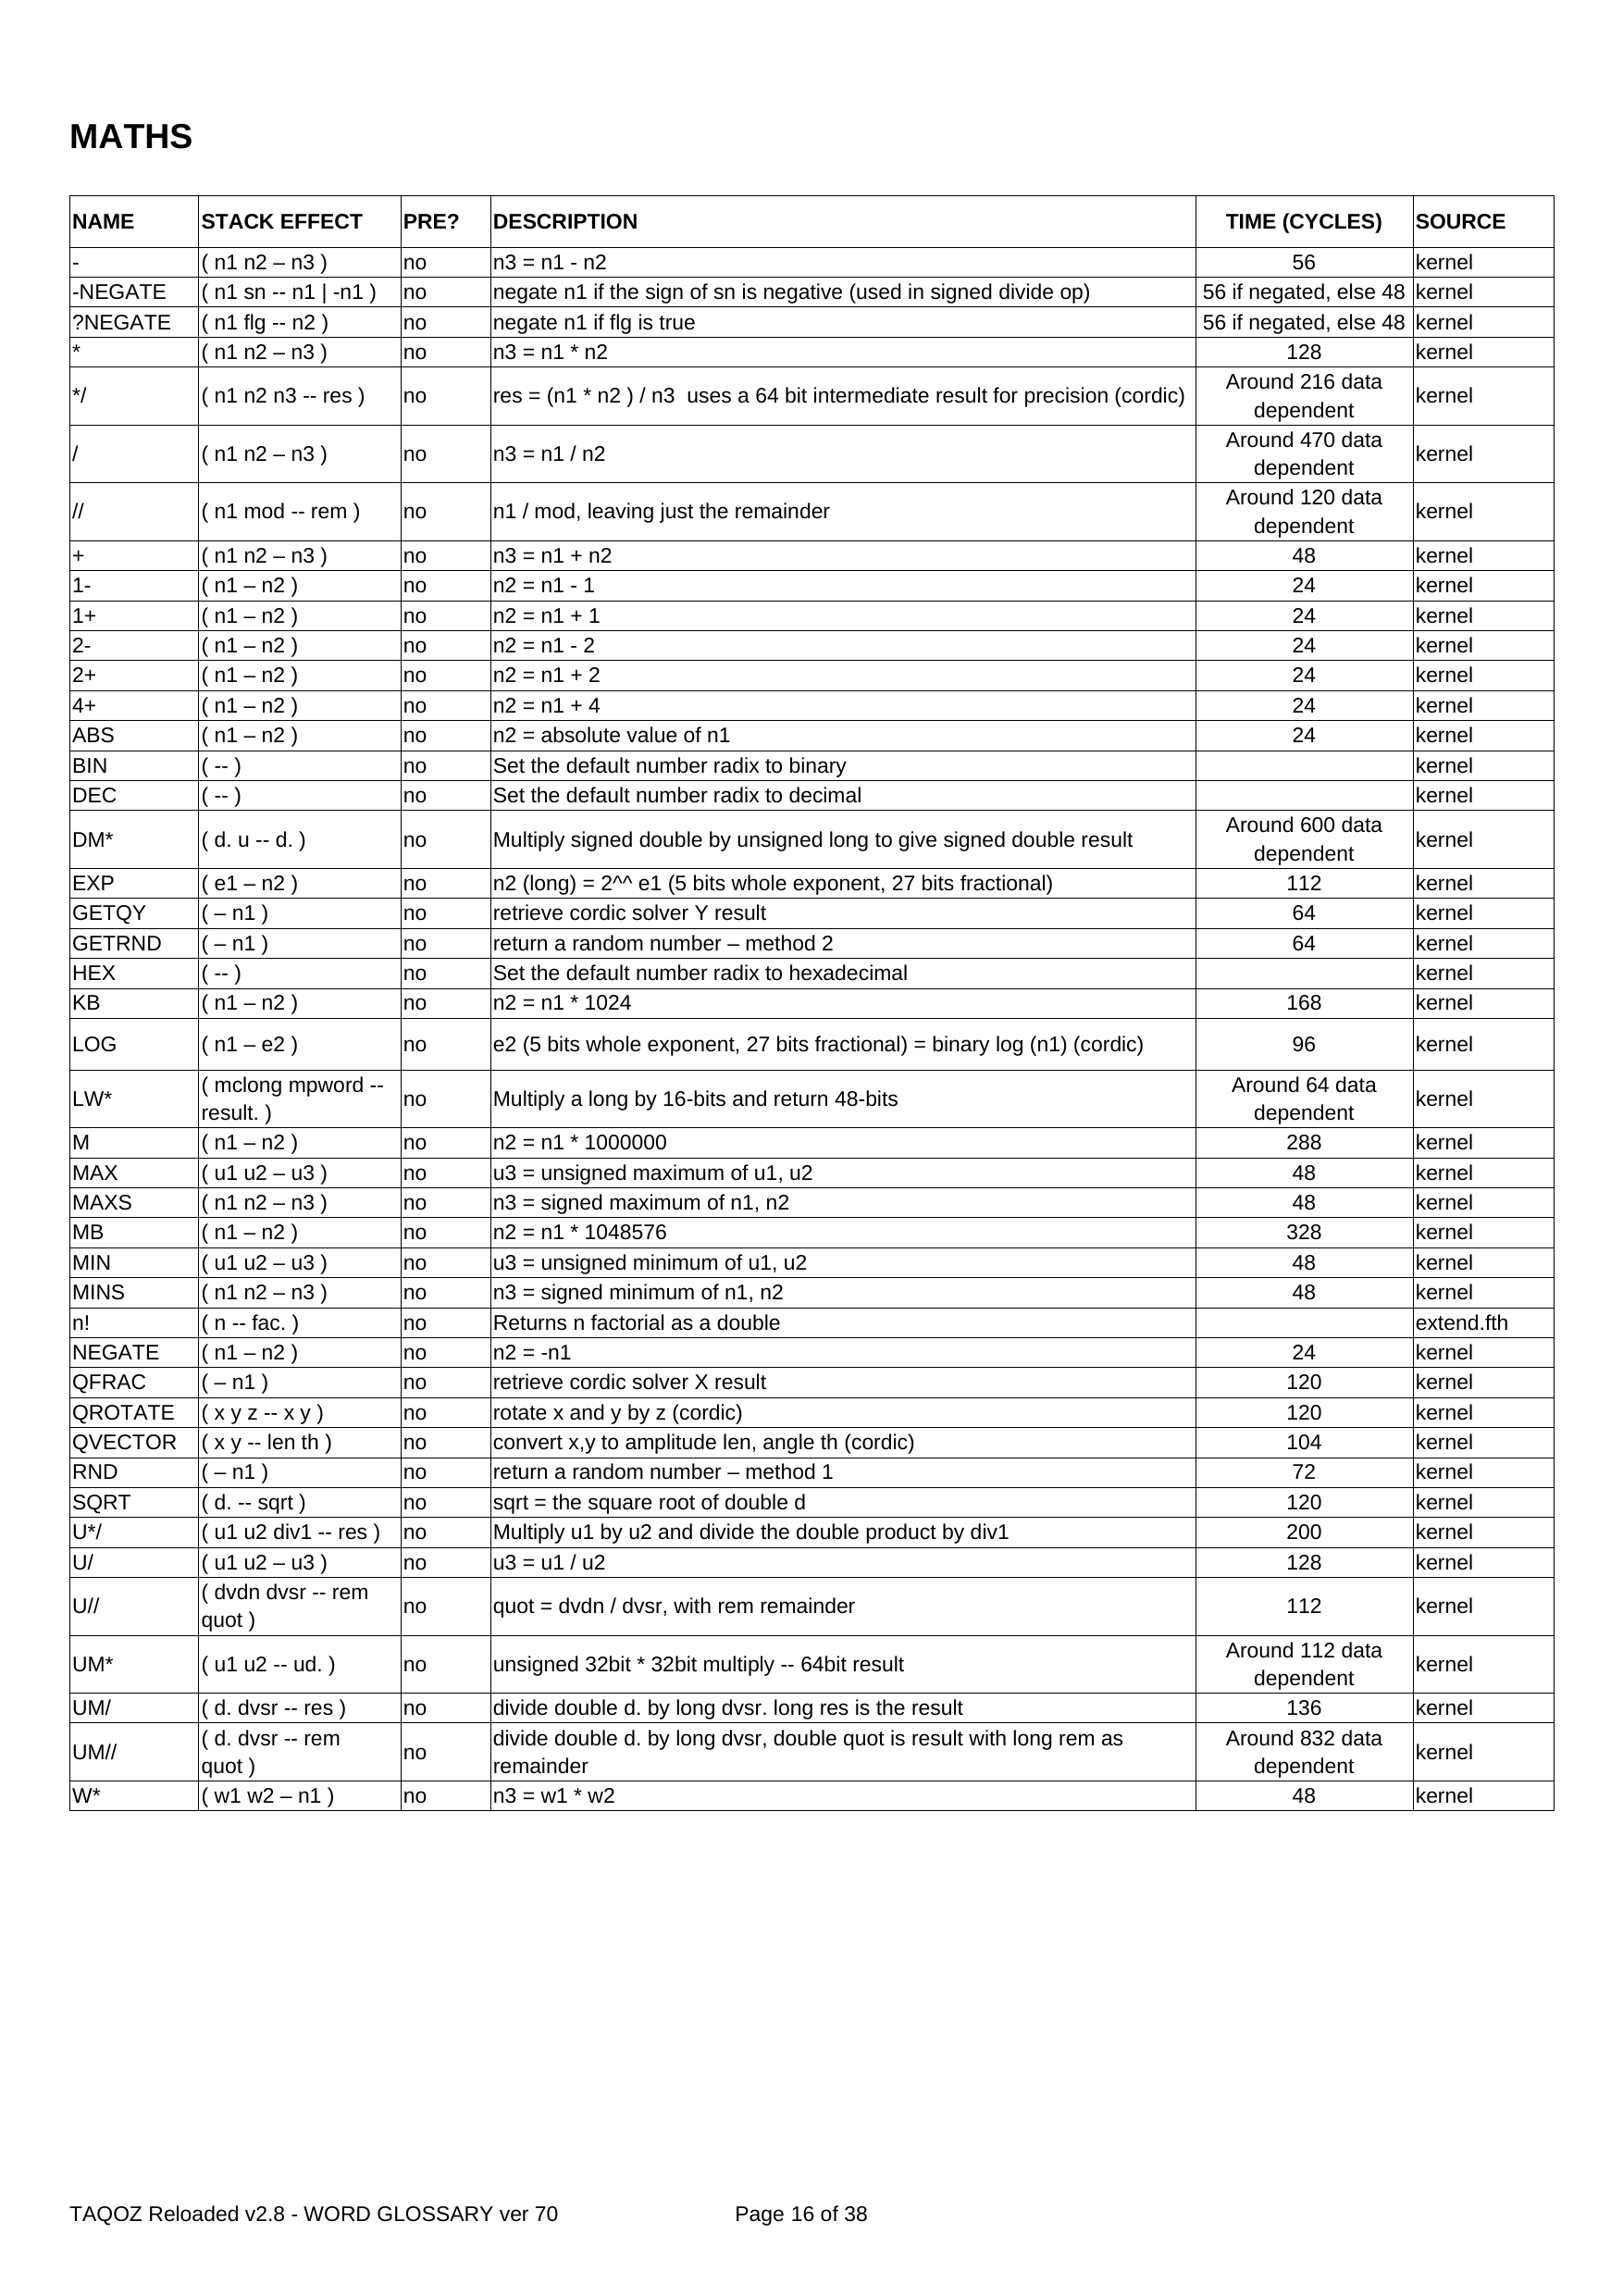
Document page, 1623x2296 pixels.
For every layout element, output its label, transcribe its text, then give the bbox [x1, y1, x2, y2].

table_cell no [402, 1309, 490, 1337]
table_cell no [402, 1159, 490, 1187]
table_cell no [402, 1071, 490, 1127]
table_cell n2 (long) = 2^^ e1 (5 bits whole exponent, 27 bits fractional) [491, 869, 1196, 898]
table_cell kernel [1414, 338, 1554, 366]
table_cell 24 [1196, 661, 1413, 690]
table_cell ( u1 u2 – u3 ) [199, 1548, 401, 1577]
table_cell no [402, 1428, 490, 1457]
table_header NAME [70, 196, 198, 247]
table_cell no [402, 1188, 490, 1217]
table_cell n3 = w1 * w2 [491, 1781, 1196, 1810]
table_cell no [402, 1781, 490, 1810]
table_cell kernel [1414, 1548, 1554, 1577]
table_cell n2 = n1 + 4 [491, 691, 1196, 720]
table_cell KB [70, 989, 198, 1018]
table_cell kernel [1414, 1428, 1554, 1457]
table_cell LOG [70, 1019, 198, 1070]
table_cell Around 120 data dependent [1196, 483, 1413, 540]
table_cell MAX [70, 1159, 198, 1187]
table_cell kernel [1414, 367, 1554, 425]
table_cell U/ [70, 1548, 198, 1577]
table_cell 48 [1196, 1278, 1413, 1307]
table_cell n3 = signed minimum of n1, n2 [491, 1278, 1196, 1307]
table_cell GETQY [70, 899, 198, 928]
table_cell ( n1 n2 n3 -- res ) [199, 367, 401, 425]
table_cell W* [70, 1781, 198, 1810]
table_cell rotate x and y by z (cordic) [491, 1398, 1196, 1427]
table_cell + [70, 541, 198, 570]
table_cell no [402, 1518, 490, 1547]
table_cell no [402, 631, 490, 660]
table_cell MAXS [70, 1188, 198, 1217]
table_cell no [402, 483, 490, 540]
table_cell kernel [1414, 541, 1554, 570]
table_cell Around 64 data dependent [1196, 1071, 1413, 1127]
table_cell kernel [1414, 307, 1554, 337]
table_cell [1196, 751, 1413, 780]
table_cell kernel [1414, 1128, 1554, 1158]
table_cell no [402, 691, 490, 720]
table_cell no [402, 899, 490, 928]
table_cell n2 = n1 + 2 [491, 661, 1196, 690]
table_cell ( dvdn dvsr -- rem quot ) [199, 1578, 401, 1635]
table_cell 24 [1196, 1338, 1413, 1367]
table_cell n3 = signed maximum of n1, n2 [491, 1188, 1196, 1217]
table_cell 200 [1196, 1518, 1413, 1547]
table_cell n1 / mod, leaving just the remainder [491, 483, 1196, 540]
table_cell kernel [1414, 248, 1554, 277]
table_cell no [402, 929, 490, 958]
table_cell 24 [1196, 631, 1413, 660]
table_cell no [402, 751, 490, 780]
table_cell no [402, 541, 490, 570]
table_cell no [402, 1636, 490, 1693]
table_cell no [402, 1723, 490, 1781]
table_cell 24 [1196, 571, 1413, 600]
table_cell ( d. u -- d. ) [199, 811, 401, 868]
table_cell 24 [1196, 602, 1413, 630]
table_cell res = (n1 * n2 ) / n3 uses a 64 bit intermediate result for precision (cordic) [491, 367, 1196, 425]
table_cell ( -- ) [199, 781, 401, 810]
table_cell ( u1 u2 -- ud. ) [199, 1636, 401, 1693]
table_cell divide double d. by long dvsr. long res is the result [491, 1694, 1196, 1722]
table_cell u3 = unsigned maximum of u1, u2 [491, 1159, 1196, 1187]
table_cell return a random number – method 1 [491, 1458, 1196, 1487]
table_cell MB [70, 1218, 198, 1247]
table_cell no [402, 1694, 490, 1722]
table_cell ( n1 – n2 ) [199, 571, 401, 600]
table_cell n2 = absolute value of n1 [491, 721, 1196, 751]
table_cell ABS [70, 721, 198, 751]
table_cell kernel [1414, 811, 1554, 868]
table_cell kernel [1414, 751, 1554, 780]
table_cell kernel [1414, 989, 1554, 1018]
table_header DESCRIPTION [491, 196, 1196, 247]
table_cell 24 [1196, 721, 1413, 751]
table_cell 128 [1196, 338, 1413, 366]
table_cell no [402, 278, 490, 306]
table_cell -NEGATE [70, 278, 198, 306]
table_cell ( n1 n2 – n3 ) [199, 338, 401, 366]
table_cell n2 = n1 * 1048576 [491, 1218, 1196, 1247]
table_cell Multiply u1 by u2 and divide the double product by div1 [491, 1518, 1196, 1547]
table_cell no [402, 1548, 490, 1577]
table_cell n2 = n1 + 1 [491, 602, 1196, 630]
table_cell no [402, 1488, 490, 1517]
table_cell no [402, 781, 490, 810]
table_cell ( – n1 ) [199, 1458, 401, 1487]
table_cell no [402, 811, 490, 868]
table_cell kernel [1414, 1338, 1554, 1367]
table_cell kernel [1414, 1368, 1554, 1397]
table_cell 72 [1196, 1458, 1413, 1487]
table_cell SQRT [70, 1488, 198, 1517]
table_cell 120 [1196, 1368, 1413, 1397]
table_cell no [402, 1458, 490, 1487]
table_cell retrieve cordic solver Y result [491, 899, 1196, 928]
table_header TIME (CYCLES) [1196, 196, 1413, 247]
table_cell kernel [1414, 1578, 1554, 1635]
table_cell kernel [1414, 1398, 1554, 1427]
table_cell no [402, 1368, 490, 1397]
table_cell ( d. -- sqrt ) [199, 1488, 401, 1517]
table_cell kernel [1414, 602, 1554, 630]
table_cell QFRAC [70, 1368, 198, 1397]
table_cell 288 [1196, 1128, 1413, 1158]
table_cell ( d. dvsr -- res ) [199, 1694, 401, 1722]
table_cell kernel [1414, 869, 1554, 898]
table_header SOURCE [1414, 196, 1554, 247]
table_cell ( -- ) [199, 751, 401, 780]
table_cell 120 [1196, 1398, 1413, 1427]
table_cell ( u1 u2 div1 -- res ) [199, 1518, 401, 1547]
table_cell [1196, 959, 1413, 987]
table_cell U// [70, 1578, 198, 1635]
table_cell [1196, 781, 1413, 810]
table_cell no [402, 571, 490, 600]
table_cell 112 [1196, 869, 1413, 898]
table_cell QVECTOR [70, 1428, 198, 1457]
table_cell 48 [1196, 541, 1413, 570]
table_cell kernel [1414, 959, 1554, 987]
table_cell ( n1 – n2 ) [199, 1218, 401, 1247]
table_cell Set the default number radix to binary [491, 751, 1196, 780]
table_cell ( n -- fac. ) [199, 1309, 401, 1337]
table_cell ( x y -- len th ) [199, 1428, 401, 1457]
table_cell ( n1 – n2 ) [199, 691, 401, 720]
table_cell ( n1 flg -- n2 ) [199, 307, 401, 337]
table_cell 104 [1196, 1428, 1413, 1457]
table_cell kernel [1414, 1458, 1554, 1487]
table_cell DM* [70, 811, 198, 868]
table_cell EXP [70, 869, 198, 898]
table_cell retrieve cordic solver X result [491, 1368, 1196, 1397]
table_cell Around 832 data dependent [1196, 1723, 1413, 1781]
table_cell 56 if negated, else 48 [1196, 278, 1413, 306]
table_cell no [402, 367, 490, 425]
table_cell kernel [1414, 631, 1554, 660]
table_cell divide double d. by long dvsr, double quot is result with long rem as remainder [491, 1723, 1196, 1781]
table_cell 48 [1196, 1188, 1413, 1217]
table_cell 2+ [70, 661, 198, 690]
table_cell Multiply a long by 16-bits and return 48-bits [491, 1071, 1196, 1127]
table_cell kernel [1414, 1636, 1554, 1693]
table_cell ( – n1 ) [199, 929, 401, 958]
table_cell ( n1 n2 – n3 ) [199, 426, 401, 482]
table_cell kernel [1414, 1781, 1554, 1810]
table_cell 2- [70, 631, 198, 660]
table_cell */ [70, 367, 198, 425]
table_cell no [402, 426, 490, 482]
table_cell u3 = u1 / u2 [491, 1548, 1196, 1577]
table_cell no [402, 1578, 490, 1635]
table_cell kernel [1414, 781, 1554, 810]
table_cell ( n1 sn -- n1 | -n1 ) [199, 278, 401, 306]
table_cell Around 600 data dependent [1196, 811, 1413, 868]
table_cell 4+ [70, 691, 198, 720]
table_cell quot = dvdn / dvsr, with rem remainder [491, 1578, 1196, 1635]
table_cell n2 = n1 * 1024 [491, 989, 1196, 1018]
table_cell ( n1 – n2 ) [199, 631, 401, 660]
table_cell no [402, 1128, 490, 1158]
table_cell convert x,y to amplitude len, angle th (cordic) [491, 1428, 1196, 1457]
table_cell * [70, 338, 198, 366]
table_cell MIN [70, 1248, 198, 1277]
table_cell kernel [1414, 1188, 1554, 1217]
table_cell Around 112 data dependent [1196, 1636, 1413, 1693]
table_cell kernel [1414, 1019, 1554, 1070]
table_cell negate n1 if the sign of sn is negative (used in signed divide op) [491, 278, 1196, 306]
table_cell unsigned 32bit * 32bit multiply -- 64bit result [491, 1636, 1196, 1693]
table_cell kernel [1414, 1218, 1554, 1247]
table_cell sqrt = the square root of double d [491, 1488, 1196, 1517]
table_cell 328 [1196, 1218, 1413, 1247]
table_cell MINS [70, 1278, 198, 1307]
table_header PRE? [402, 196, 490, 247]
table_cell Around 216 data dependent [1196, 367, 1413, 425]
table_cell ( e1 – n2 ) [199, 869, 401, 898]
table_cell no [402, 602, 490, 630]
table_cell M [70, 1128, 198, 1158]
table_cell kernel [1414, 1488, 1554, 1517]
table_cell no [402, 989, 490, 1018]
table_cell kernel [1414, 1278, 1554, 1307]
table_cell 64 [1196, 899, 1413, 928]
table_cell 1+ [70, 602, 198, 630]
table_cell n3 = n1 / n2 [491, 426, 1196, 482]
table_cell 96 [1196, 1019, 1413, 1070]
table_cell 1- [70, 571, 198, 600]
table_cell u3 = unsigned minimum of u1, u2 [491, 1248, 1196, 1277]
table_cell 136 [1196, 1694, 1413, 1722]
table_cell 128 [1196, 1548, 1413, 1577]
table_cell Set the default number radix to decimal [491, 781, 1196, 810]
table_cell no [402, 1248, 490, 1277]
table_cell - [70, 248, 198, 277]
table_cell kernel [1414, 929, 1554, 958]
table_cell kernel [1414, 1723, 1554, 1781]
table_cell ( w1 w2 – n1 ) [199, 1781, 401, 1810]
table_cell no [402, 338, 490, 366]
table_cell ( u1 u2 – u3 ) [199, 1159, 401, 1187]
table_cell kernel [1414, 661, 1554, 690]
table_cell n2 = n1 * 1000000 [491, 1128, 1196, 1158]
table_cell ( – n1 ) [199, 1368, 401, 1397]
table_cell 48 [1196, 1248, 1413, 1277]
table_cell RND [70, 1458, 198, 1487]
table_cell ( mclong mpword -- result. ) [199, 1071, 401, 1127]
table_cell 56 if negated, else 48 [1196, 307, 1413, 337]
table_cell 48 [1196, 1781, 1413, 1810]
table_cell 168 [1196, 989, 1413, 1018]
table_cell ( n1 – n2 ) [199, 989, 401, 1018]
table_cell ( n1 – n2 ) [199, 661, 401, 690]
table_cell ( n1 – n2 ) [199, 602, 401, 630]
table_cell Multiply signed double by unsigned long to give signed double result [491, 811, 1196, 868]
table_cell ( n1 n2 – n3 ) [199, 248, 401, 277]
table_cell kernel [1414, 1694, 1554, 1722]
table_cell QROTATE [70, 1398, 198, 1427]
table_cell no [402, 248, 490, 277]
table_cell kernel [1414, 483, 1554, 540]
table_cell kernel [1414, 1248, 1554, 1277]
table_cell UM* [70, 1636, 198, 1693]
table_cell / [70, 426, 198, 482]
table_cell kernel [1414, 721, 1554, 751]
table_cell no [402, 1278, 490, 1307]
table_cell ( n1 n2 – n3 ) [199, 1278, 401, 1307]
table_cell ( u1 u2 – u3 ) [199, 1248, 401, 1277]
table_cell n3 = n1 - n2 [491, 248, 1196, 277]
table_cell 120 [1196, 1488, 1413, 1517]
table_cell 48 [1196, 1159, 1413, 1187]
table_cell no [402, 1398, 490, 1427]
table_cell n2 = n1 - 2 [491, 631, 1196, 660]
table_cell [1196, 1309, 1413, 1337]
table_cell n2 = -n1 [491, 1338, 1196, 1367]
table_cell no [402, 1338, 490, 1367]
table_cell no [402, 959, 490, 987]
table_cell no [402, 721, 490, 751]
table_cell HEX [70, 959, 198, 987]
table_cell ( n1 n2 – n3 ) [199, 1188, 401, 1217]
table_cell n3 = n1 + n2 [491, 541, 1196, 570]
table_cell GETRND [70, 929, 198, 958]
table_cell ?NEGATE [70, 307, 198, 337]
table_cell no [402, 307, 490, 337]
table_cell ( n1 – n2 ) [199, 1128, 401, 1158]
table_cell no [402, 661, 490, 690]
table_cell kernel [1414, 278, 1554, 306]
table_cell ( x y z -- x y ) [199, 1398, 401, 1427]
table_cell ( n1 mod -- rem ) [199, 483, 401, 540]
table_cell 112 [1196, 1578, 1413, 1635]
table_cell kernel [1414, 1518, 1554, 1547]
table_cell kernel [1414, 1071, 1554, 1127]
table_cell UM/ [70, 1694, 198, 1722]
table_cell ( n1 – e2 ) [199, 1019, 401, 1070]
table_cell ( n1 n2 – n3 ) [199, 541, 401, 570]
table_cell BIN [70, 751, 198, 780]
table_cell return a random number – method 2 [491, 929, 1196, 958]
table_cell kernel [1414, 426, 1554, 482]
table_cell no [402, 869, 490, 898]
table_cell kernel [1414, 1159, 1554, 1187]
table_cell e2 (5 bits whole exponent, 27 bits fractional) = binary log (n1) (cordic) [491, 1019, 1196, 1070]
table_cell UM// [70, 1723, 198, 1781]
table_cell no [402, 1218, 490, 1247]
table_cell 24 [1196, 691, 1413, 720]
table_cell kernel [1414, 571, 1554, 600]
table_cell extend.fth [1414, 1309, 1554, 1337]
table_cell ( n1 – n2 ) [199, 721, 401, 751]
table_cell kernel [1414, 899, 1554, 928]
table_cell Set the default number radix to hexadecimal [491, 959, 1196, 987]
table_cell 56 [1196, 248, 1413, 277]
table_cell 64 [1196, 929, 1413, 958]
table_header STACK EFFECT [199, 196, 401, 247]
table_cell LW* [70, 1071, 198, 1127]
table_cell ( n1 – n2 ) [199, 1338, 401, 1367]
table_cell no [402, 1019, 490, 1070]
table_cell Returns n factorial as a double [491, 1309, 1196, 1337]
table_cell n3 = n1 * n2 [491, 338, 1196, 366]
table_cell U*/ [70, 1518, 198, 1547]
table_cell Around 470 data dependent [1196, 426, 1413, 482]
table_cell n2 = n1 - 1 [491, 571, 1196, 600]
table_cell n! [70, 1309, 198, 1337]
table_cell ( -- ) [199, 959, 401, 987]
table_cell ( – n1 ) [199, 899, 401, 928]
table_cell ( d. dvsr -- rem quot ) [199, 1723, 401, 1781]
table_cell kernel [1414, 691, 1554, 720]
table_cell NEGATE [70, 1338, 198, 1367]
table_cell DEC [70, 781, 198, 810]
table_cell negate n1 if flg is true [491, 307, 1196, 337]
table_cell // [70, 483, 198, 540]
subtitle MATHS [69, 116, 1554, 155]
